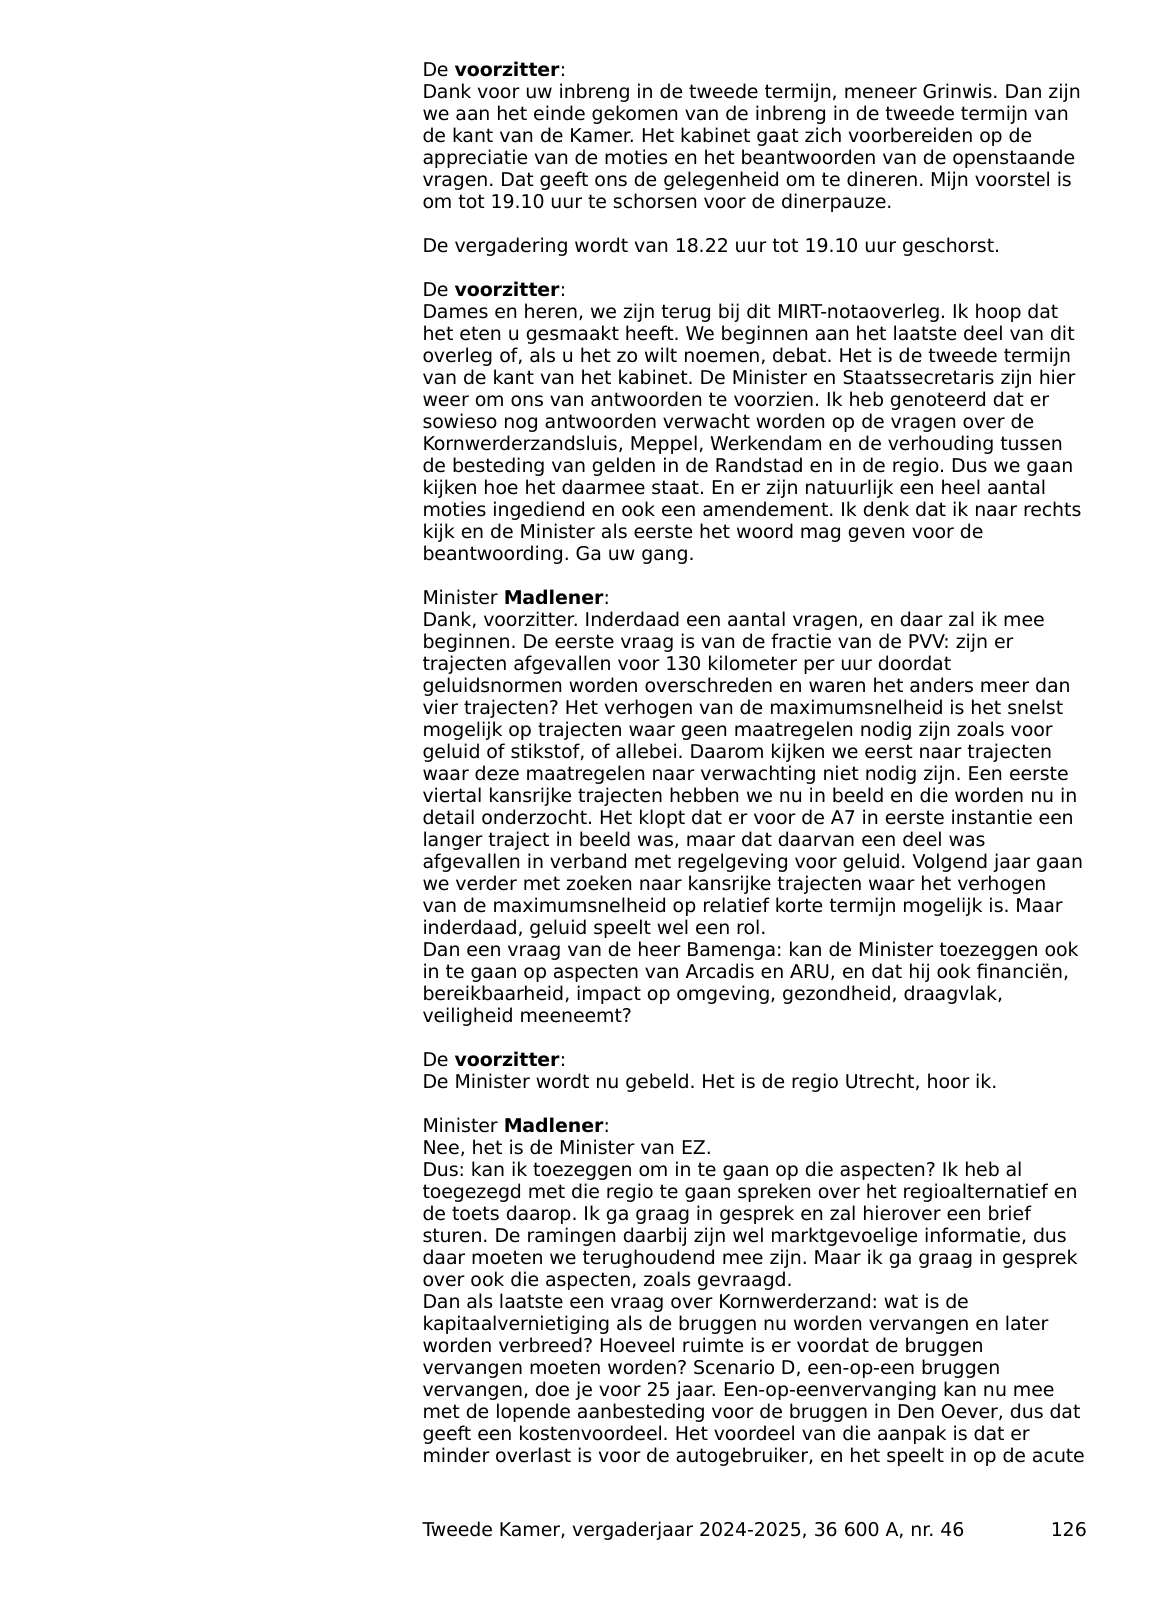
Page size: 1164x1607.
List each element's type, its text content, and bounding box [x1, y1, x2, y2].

text Dames en heren, we zijn terug bij dit MIRT-notaoverleg. Ik hoop dat het eten u gesmaakt heeft. We beginnen aan het laatste deel van dit overleg of, als u het zo wilt noemen, debat. Het is de tweede termijn van de kant van het kabinet. De Minister en Staatssecretaris zijn hier weer om ons van antwoorden te voorzien. Ik heb genoteerd dat er sowieso nog antwoorden verwacht worden op de vragen over de Kornwerderzandsluis, Meppel, Werkendam en de verhouding tussen de besteding van gelden in de Randstad en in de regio. Dus we gaan kijken hoe het daarmee staat. En er zijn natuurlijk een heel aantal moties ingediend en ook een amendement. Ik denk dat ik naar rechts kijk en de Minister als eerste het woord mag geven voor de beantwoording. Ga uw gang. [422, 301, 1087, 565]
text De voorzitter: [422, 1049, 1087, 1071]
text De voorzitter: [422, 59, 1087, 81]
text De voorzitter: [422, 279, 1087, 301]
text Dan als laatste een vraag over Kornwerderzand: wat is de kapitaalvernietiging als de bruggen nu worden vervangen en later worden verbreed? Hoeveel ruimte is er voordat de bruggen vervangen moeten worden? Scenario D, een-op-een bruggen vervangen, doe je voor 25 jaar. Een-op-eenvervanging kan nu mee met de lopende aanbesteding voor de bruggen in Den Oever, dus dat geeft een kostenvoordeel. Het voordeel van die aanpak is dat er minder overlast is voor de autogebruiker, en het speelt in op de acute [422, 1291, 1087, 1467]
text De Minister wordt nu gebeld. Het is de regio Utrecht, hoor ik. [422, 1071, 1087, 1093]
text Minister Madlener: [422, 1115, 1087, 1137]
text Minister Madlener: [422, 587, 1087, 609]
text Dus: kan ik toezeggen om in te gaan op die aspecten? Ik heb al toegezegd met die regio te gaan spreken over het regioalternatief en de toets daarop. Ik ga graag in gesprek en zal hierover een brief sturen. De ramingen daarbij zijn wel marktgevoelige informatie, dus daar moeten we terughoudend mee zijn. Maar ik ga graag in gesprek over ook die aspecten, zoals gevraagd. [422, 1159, 1087, 1291]
text Dan een vraag van de heer Bamenga: kan de Minister toezeggen ook in te gaan op aspecten van Arcadis en ARU, en dat hij ook financiën, bereikbaarheid, impact op omgeving, gezondheid, draagvlak, veiligheid meeneemt? [422, 939, 1087, 1027]
text Nee, het is de Minister van EZ. [422, 1137, 1087, 1159]
text Dank, voorzitter. Inderdaad een aantal vragen, en daar zal ik mee beginnen. De eerste vraag is van de fractie van de PVV: zijn er trajecten afgevallen voor 130 kilometer per uur doordat geluidsnormen worden overschreden en waren het anders meer dan vier trajecten? Het verhogen van de maximumsnelheid is het snelst mogelijk op trajecten waar geen maatregelen nodig zijn zoals voor geluid of stikstof, of allebei. Daarom kijken we eerst naar trajecten waar deze maatregelen naar verwachting niet nodig zijn. Een eerste viertal kansrijke trajecten hebben we nu in beeld en die worden nu in detail onderzocht. Het klopt dat er voor de A7 in eerste instantie een langer traject in beeld was, maar dat daarvan een deel was afgevallen in verband met regelgeving voor geluid. Volgend jaar gaan we verder met zoeken naar kansrijke trajecten waar het verhogen van de maximumsnelheid op relatief korte termijn mogelijk is. Maar inderdaad, geluid speelt wel een rol. [422, 609, 1087, 939]
text Dank voor uw inbreng in de tweede termijn, meneer Grinwis. Dan zijn we aan het einde gekomen van de inbreng in de tweede termijn van de kant van de Kamer. Het kabinet gaat zich voorbereiden op de appreciatie van de moties en het beantwoorden van de openstaande vragen. Dat geeft ons de gelegenheid om te dineren. Mijn voorstel is om tot 19.10 uur te schorsen voor de dinerpauze. [422, 81, 1087, 213]
text De vergadering wordt van 18.22 uur tot 19.10 uur geschorst. [422, 235, 1087, 257]
